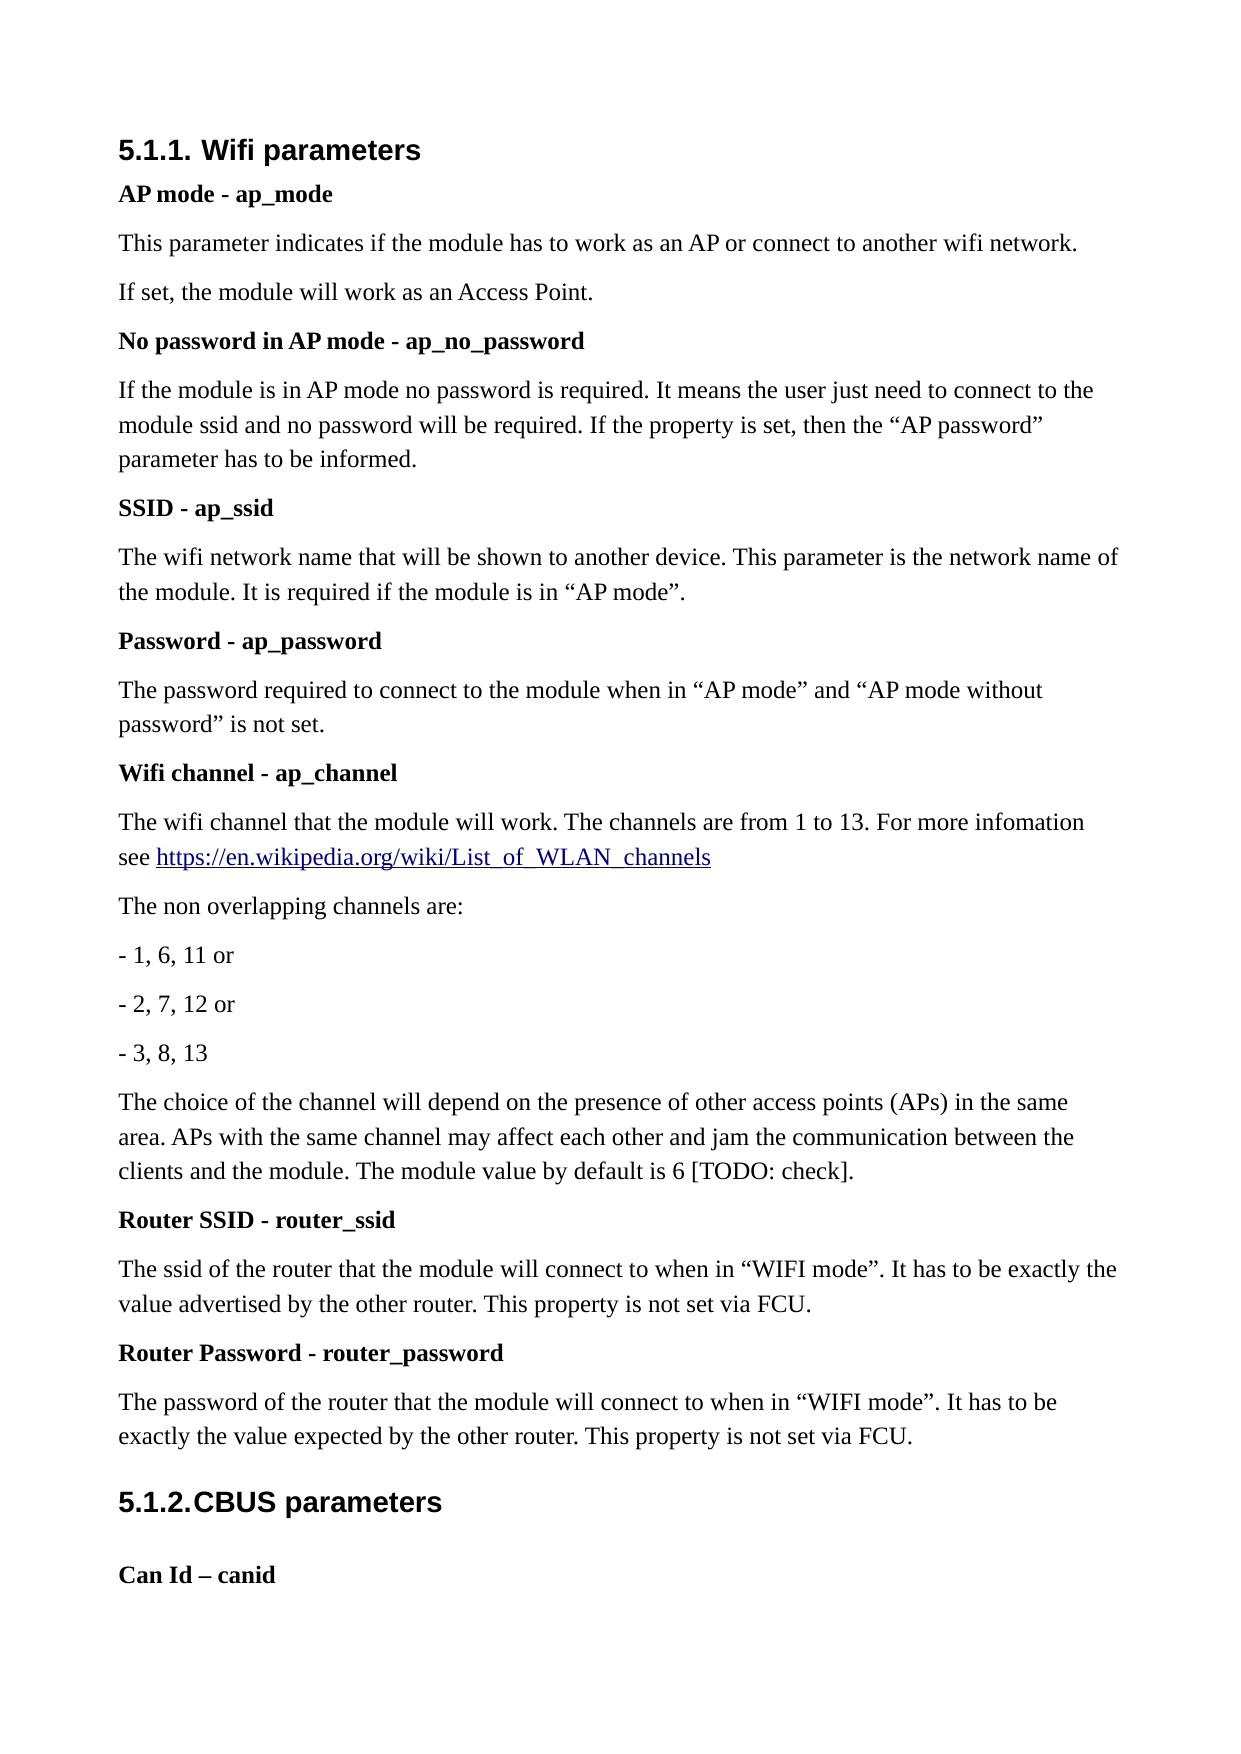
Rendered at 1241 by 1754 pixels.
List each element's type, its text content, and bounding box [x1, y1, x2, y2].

text Wifi channel - ap_channel [118, 758, 1122, 787]
text Can Id – canid [118, 1560, 1122, 1589]
text This parameter indicates if the module has to work as an AP or connect to another wifi network. [118, 228, 1122, 257]
text The password required to connect to the module when in “AP mode” and “AP mode without password” is not set. [118, 675, 1122, 738]
text The password of the router that the module will connect to when in “WIFI mode”. It has to be exactly the value expected by the other router. This property is not set via FCU. [118, 1387, 1122, 1450]
text The ssid of the router that the module will connect to when in “WIFI mode”. It has to be exactly the value advertised by the other router. This property is not set via FCU. [118, 1254, 1122, 1318]
text AP mode - ap_mode [118, 179, 1122, 208]
text The non overlapping channels are: [118, 891, 1122, 920]
text - 3, 8, 13 [118, 1038, 1122, 1067]
text Router SSID - router_ssid [118, 1205, 1122, 1234]
subtitle Wifi parameters [118, 133, 1122, 166]
text If the module is in AP mode no password is required. It means the user just need to connect to the module ssid and no password will be required. If the property is set, then the “AP password” parameter has to be informed. [118, 375, 1122, 473]
text Router Password - router_password [118, 1338, 1122, 1367]
text - 2, 7, 12 or [118, 989, 1122, 1018]
text - 1, 6, 11 or [118, 940, 1122, 969]
text The wifi network name that will be shown to another device. This parameter is the network name of the module. It is required if the module is in “AP mode”. [118, 542, 1122, 606]
text The choice of the channel will depend on the presence of other access points (APs) in the same area. APs with the same channel may affect each other and jam the communication between the clients and the module. The module value by default is 6 [TODO: check]. [118, 1087, 1122, 1185]
text No password in AP mode - ap_no_password [118, 326, 1122, 355]
text Password - ap_password [118, 626, 1122, 654]
subtitle CBUS parameters [118, 1485, 1122, 1519]
text The wifi channel that the module will work. The channels are from 1 to 13. For more infomation see https://en.wikipedia.org/wiki/List_of_WLAN_channels [118, 807, 1122, 871]
text SSID - ap_ssid [118, 493, 1122, 522]
text If set, the module will work as an Access Point. [118, 277, 1122, 306]
